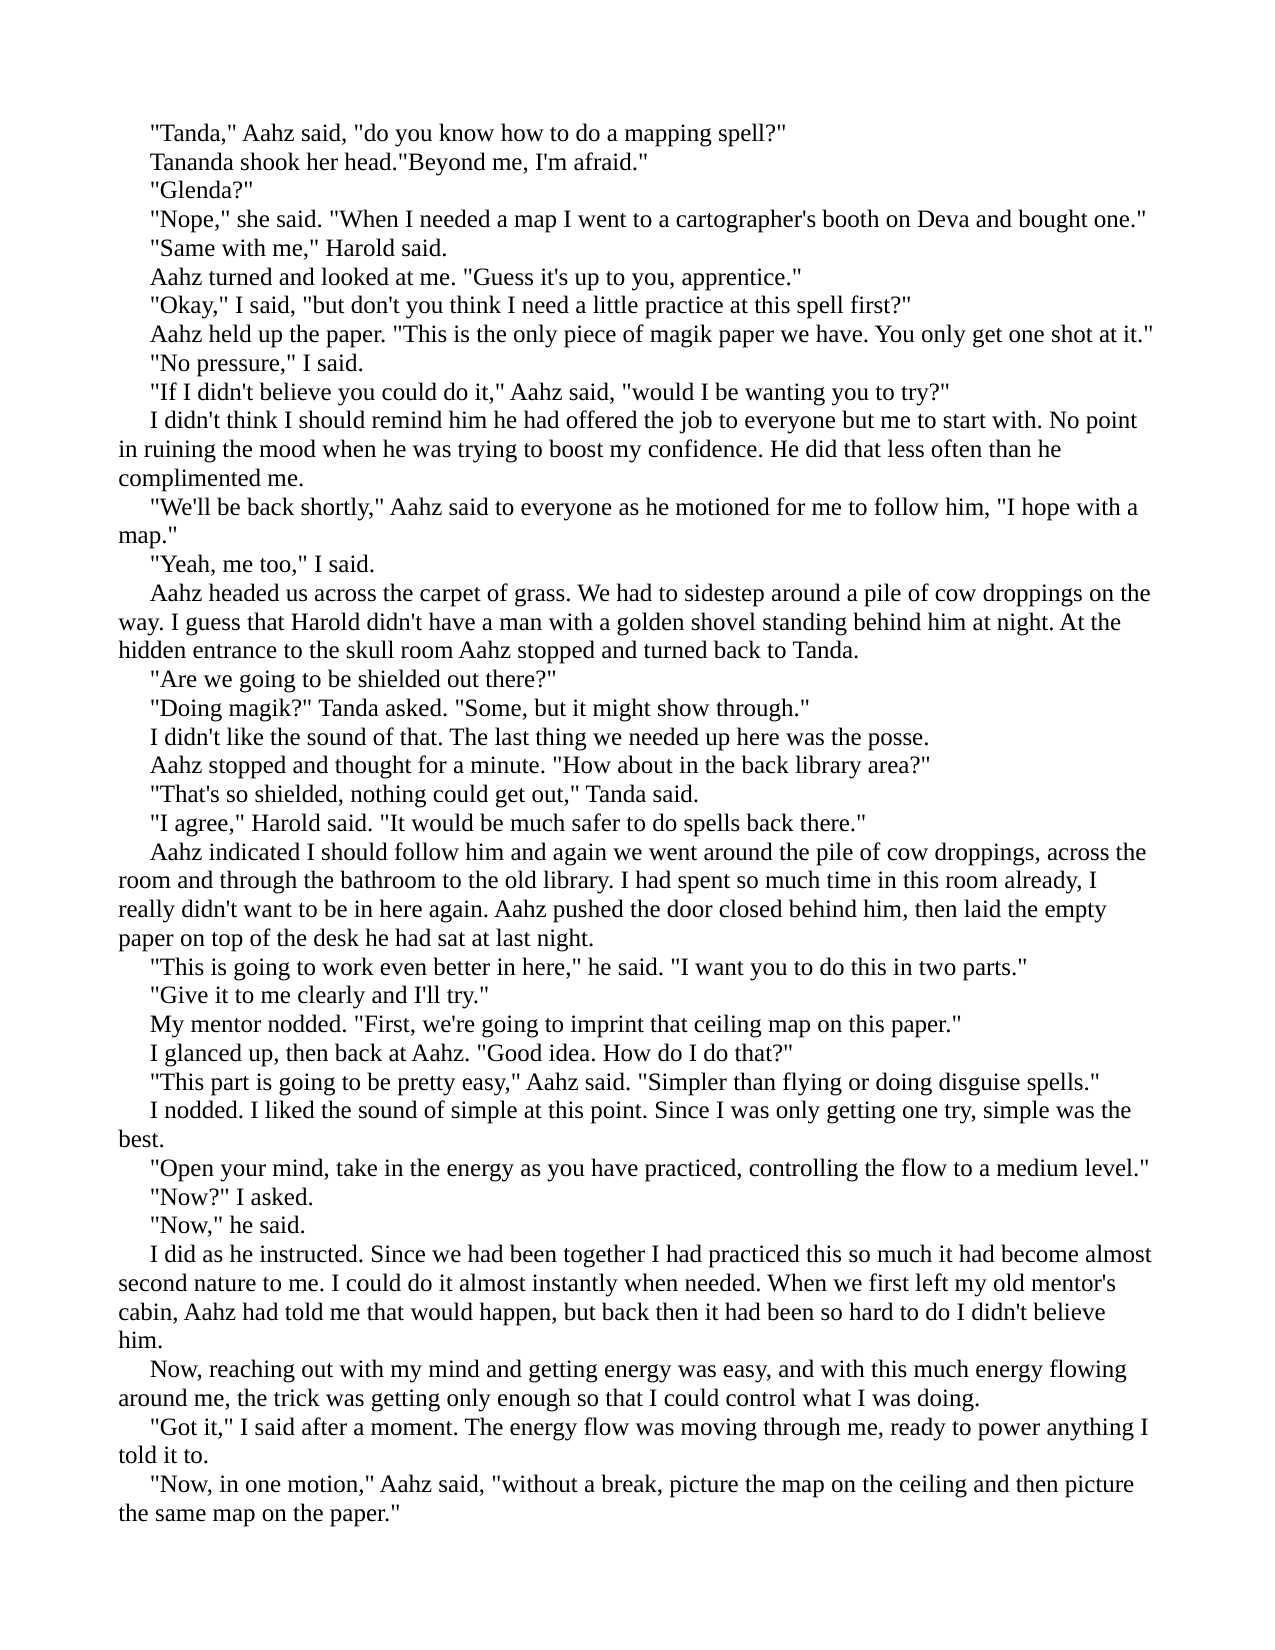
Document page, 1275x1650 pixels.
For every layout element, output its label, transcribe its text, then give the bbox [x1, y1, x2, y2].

text "Glenda?" [118, 176, 1157, 204]
text "I agree," Harold said. "It would be much safer to do spells back there." [118, 808, 1157, 837]
text "Nope," she said. "When I needed a map I went to a cartographer's booth on Deva and bought one." [118, 204, 1157, 233]
text Now, reaching out with my mind and getting energy was easy, and with this much energy flowing around me, the trick was getting only enough so that I could control what I was doing. [118, 1354, 1157, 1412]
text I nodded. I liked the sound of simple at this point. Since I was only getting one try, simple was the best. [118, 1096, 1157, 1153]
text I glanced up, then back at Aahz. "Good idea. How do I do that?" [118, 1038, 1157, 1067]
text "Yeah, me too," I said. [118, 549, 1157, 578]
text "Open your mind, take in the energy as you have practiced, controlling the flow to a medium level." [118, 1153, 1157, 1182]
text "Okay," I said, "but don't you think I need a little practice at this spell first?" [118, 291, 1157, 319]
text "Doing magik?" Tanda asked. "Some, but it might show through." [118, 693, 1157, 722]
text "This part is going to be pretty easy," Aahz said. "Simpler than flying or doing disguise spells." [118, 1067, 1157, 1096]
text "Tanda," Aahz said, "do you know how to do a mapping spell?" [118, 118, 1157, 147]
text Tananda shook her head."Beyond me, I'm afraid." [118, 147, 1157, 176]
text "Give it to me clearly and I'll try." [118, 981, 1157, 1009]
text "That's so shielded, nothing could get out," Tanda said. [118, 779, 1157, 808]
text "If I didn't believe you could do it," Aahz said, "would I be wanting you to try?" [118, 377, 1157, 406]
text "Are we going to be shielded out there?" [118, 664, 1157, 693]
text "We'll be back shortly," Aahz said to everyone as he motioned for me to follow him, "I hope with a map." [118, 492, 1157, 549]
text "Same with me," Harold said. [118, 233, 1157, 262]
text I didn't like the sound of that. The last thing we needed up here was the posse. [118, 722, 1157, 751]
text "No pressure," I said. [118, 348, 1157, 377]
text Aahz turned and looked at me. "Guess it's up to you, apprentice." [118, 262, 1157, 291]
text Aahz headed us across the carpet of grass. We had to sidestep around a pile of cow droppings on the way. I guess that Harold didn't have a man with a golden shovel standing behind him at night. At the hidden entrance to the skull room Aahz stopped and turned back to Tanda. [118, 578, 1157, 664]
text "This is going to work even better in here," he said. "I want you to do this in two parts." [118, 952, 1157, 981]
text "Got it," I said after a moment. The energy flow was moving through me, ready to power anything I told it to. [118, 1412, 1157, 1469]
text Aahz stopped and thought for a minute. "How about in the back library area?" [118, 751, 1157, 779]
text "Now, in one motion," Aahz said, "without a break, picture the map on the ceiling and then picture the same map on the paper." [118, 1469, 1157, 1527]
text "Now?" I asked. [118, 1182, 1157, 1211]
text I did as he instructed. Since we had been together I had practiced this so much it had become almost second nature to me. I could do it almost instantly when needed. When we first left my old mentor's cabin, Aahz had told me that would happen, but back then it had been so hard to do I didn't believe him. [118, 1239, 1157, 1354]
text My mentor nodded. "First, we're going to imprint that ceiling map on this paper." [118, 1009, 1157, 1038]
text Aahz indicated I should follow him and again we went around the pile of cow droppings, across the room and through the bathroom to the old library. I had spent so much time in this room already, I really didn't want to be in here again. Aahz pushed the door closed behind him, then laid the empty paper on top of the desk he had sat at last night. [118, 837, 1157, 952]
text I didn't think I should remind him he had offered the job to everyone but me to start with. No point in ruining the mood when he was trying to boost my confidence. He did that less often than he complimented me. [118, 406, 1157, 492]
text "Now," he said. [118, 1211, 1157, 1239]
text Aahz held up the paper. "This is the only piece of magik paper we have. You only get one shot at it." [118, 319, 1157, 348]
